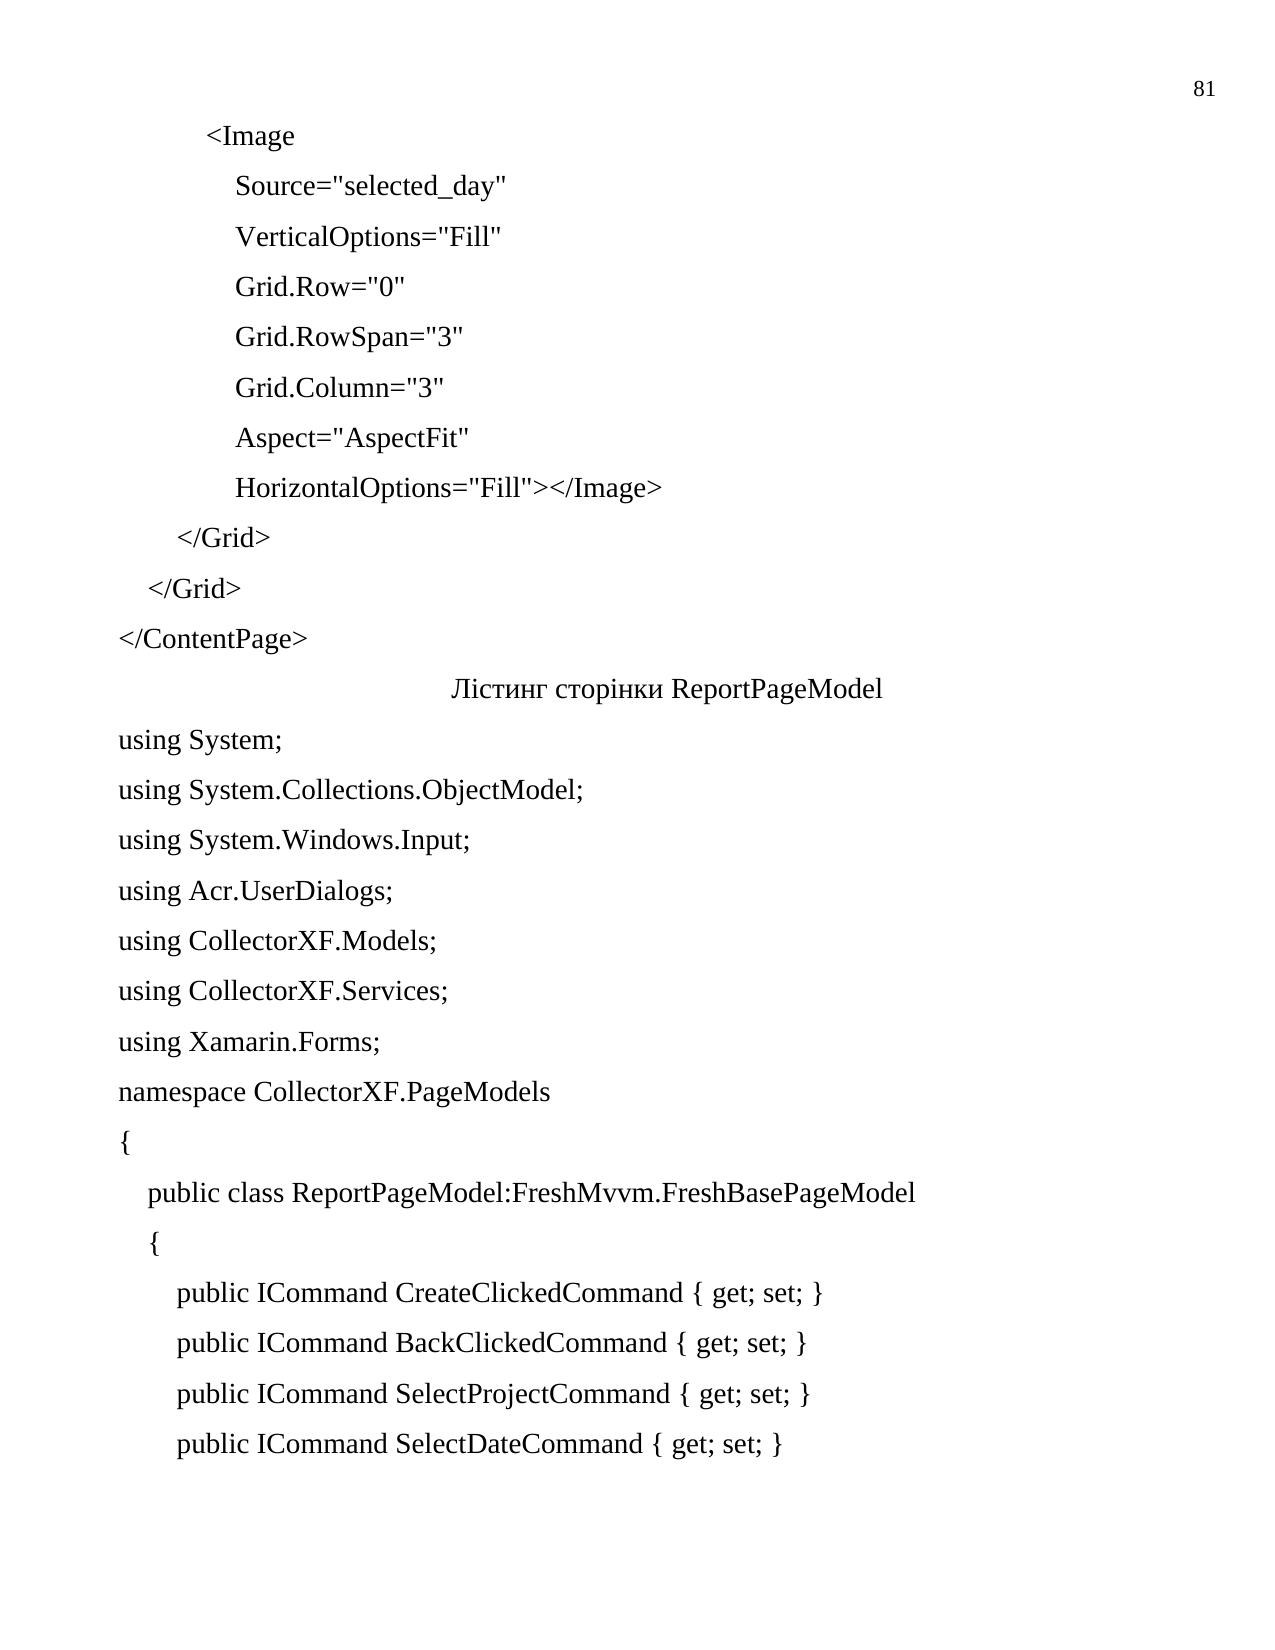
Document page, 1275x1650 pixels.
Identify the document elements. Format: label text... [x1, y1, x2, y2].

text using System; using System.Collections.ObjectModel; using System.Windows.Input; using Acr.UserDialogs; using CollectorXF.Models; using CollectorXF.Services; using Xamarin.Forms; namespace CollectorXF.PageModels { public class ReportPageModel:FreshMvvm.FreshBasePageModel { public ICommand CreateClickedCommand { get; set; } public ICommand BackClickedCommand { get; set; } public ICommand SelectProjectCommand { get; set; } public ICommand SelectDateCommand { get; set; } [118, 722, 1216, 1460]
text Лістинг сторінки ReportPageModel [118, 672, 1216, 705]
text <Image Source="selected_day" VerticalOptions="Fill" Grid.Row="0" Grid.RowSpan="3" Grid.Column="3" Aspect="AspectFit" HorizontalOptions="Fill"></Image> </Grid> </Grid> </ContentPage> [118, 118, 1216, 655]
